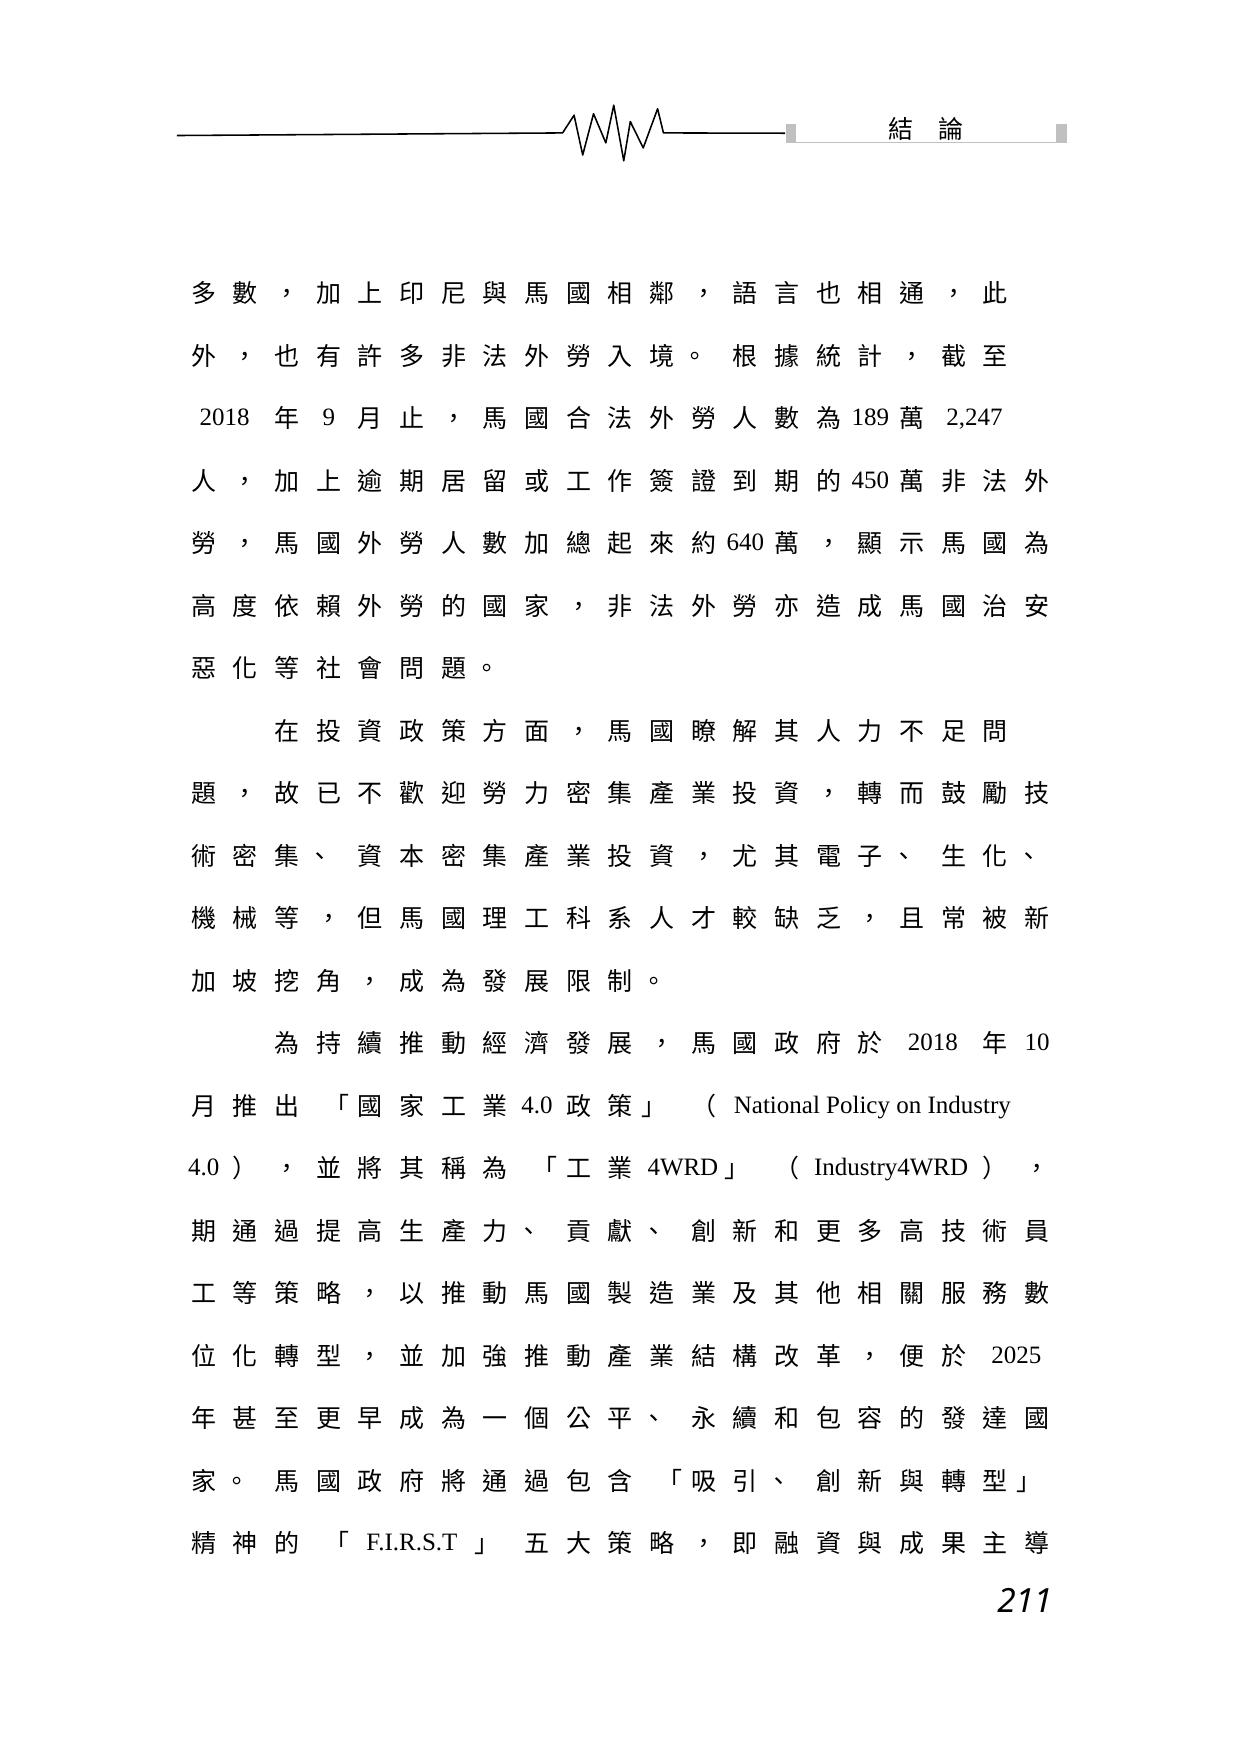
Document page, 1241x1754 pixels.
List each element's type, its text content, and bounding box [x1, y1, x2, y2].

text 多數，加上印尼與馬國相鄰，語言也相通，此外，也有許多非法外勞入境。根據統計，截至2018年9月止，馬國合法外勞人數為189萬2,247人，加上逾期居留或工作簽證到期的450萬非法外勞，馬國外勞人數加總起來約640萬，顯示馬國為高度依賴外勞的國家，非法外勞亦造成馬國治安惡化等社會問題。 [183, 250, 1058, 688]
text 在投資政策方面，馬國瞭解其人力不足問題，故已不歡迎勞力密集產業投資，轉而鼓勵技術密集、資本密集產業投資，尤其電子、生化、機械等，但馬國理工科系人才較缺乏，且常被新加坡挖角，成為發展限制。 [183, 688, 1058, 1000]
text 為持續推動經濟發展，馬國政府於2018年10月推出「國家工業4.0政策」（National Policy on Industry 4.0），並將其稱為「工業4WRD」（Industry4WRD），期通過提高生產力、貢獻、創新和更多高技術員工等策略，以推動馬國製造業及其他相關服務數位化轉型，並加強推動產業結構改革，便於2025年甚至更早成為一個公平、永續和包容的發達國家。馬國政府將通過包含「吸引、創新與轉型」精神的「F.I.R.S.T」五大策略，即融資與成果主導 [183, 1000, 1058, 1563]
